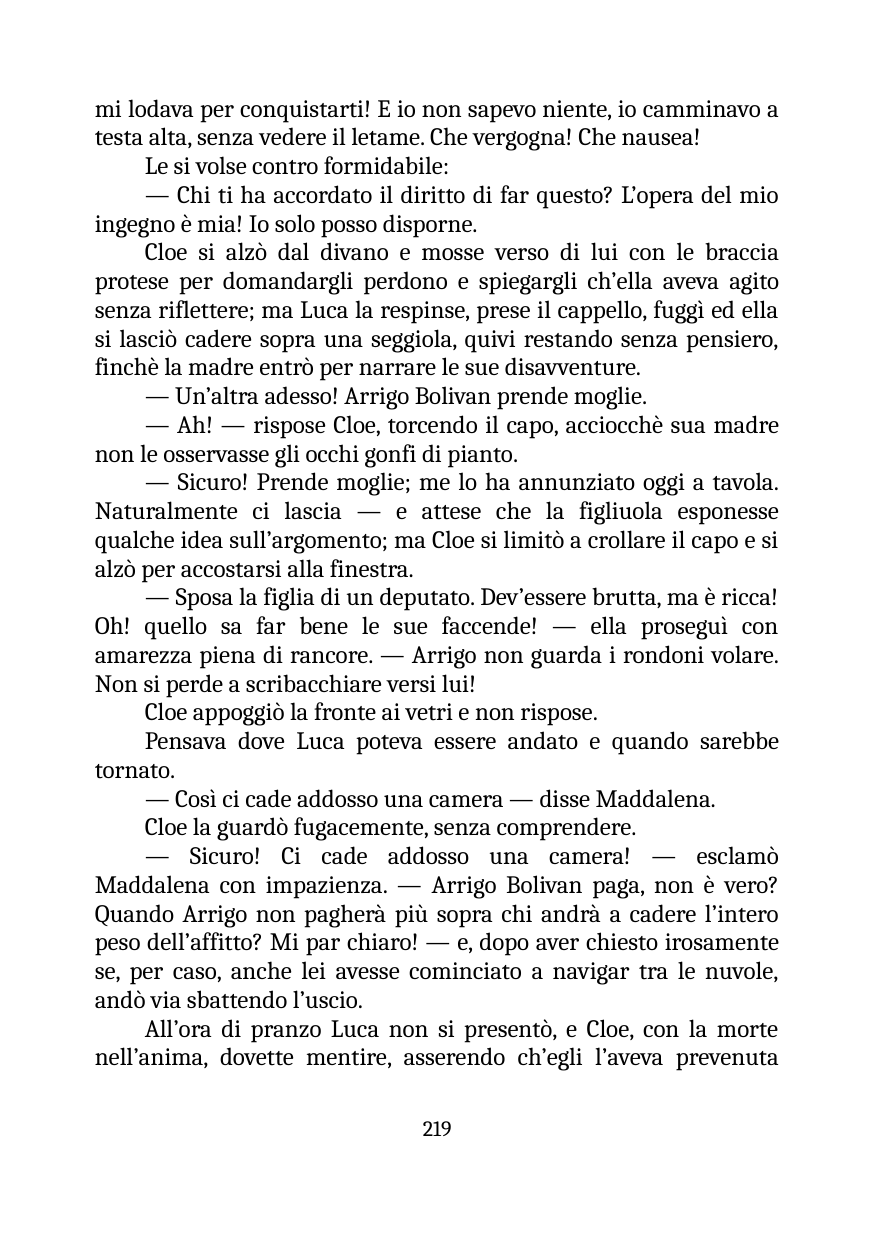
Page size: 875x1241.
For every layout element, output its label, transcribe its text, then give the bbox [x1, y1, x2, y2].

text — Sicuro! Prende moglie; me lo ha annunziato oggi a tavola. Naturalmente ci lascia — e attese che la figliuola esponesse qualche idea sull’argomento; ma Cloe si limitò a crollare il capo e si alzò per accostarsi alla finestra. [94, 468, 779, 583]
text — Sposa la figlia di un deputato. Dev’essere brutta, ma è ricca! Oh! quello sa far bene le sue faccende! — ella proseguì con amarezza piena di rancore. — Arrigo non guarda i rondoni volare. Non si perde a scribacchiare versi lui! [94, 583, 779, 698]
text Pensava dove Luca poteva essere andato e quando sarebbe tornato. [94, 727, 779, 784]
text — Ah! — rispose Cloe, torcendo il capo, acciocchè sua madre non le osservasse gli occhi gonfi di pianto. [94, 411, 779, 468]
text — Un’altra adesso! Arrigo Bolivan prende moglie. [94, 382, 779, 411]
text Le si volse contro formidabile: [94, 152, 779, 181]
text Cloe si alzò dal divano e mosse verso di lui con le braccia protese per domandargli perdono e spiegargli ch’ella aveva agito senza riflettere; ma Luca la respinse, prese il cappello, fuggì ed ella si lasciò cadere sopra una seggiola, quivi restando senza pensiero, finchè la madre entrò per narrare le sue disavventure. [94, 238, 779, 382]
text Cloe appoggiò la fronte ai vetri e non rispose. [94, 698, 779, 727]
text — Sicuro! Ci cade addosso una camera! — esclamò Maddalena con impazienza. — Arrigo Bolivan paga, non è vero? Quando Arrigo non pagherà più sopra chi andrà a cadere l’intero peso dell’affitto? Mi par chiaro! — e, dopo aver chiesto irosamente se, per caso, anche lei avesse cominciato a navigar tra le nuvole, andò via sbattendo l’uscio. [94, 842, 779, 1014]
text — Così ci cade addosso una camera — disse Maddalena. [94, 784, 779, 813]
text Cloe la guardò fugacemente, senza comprendere. [94, 813, 779, 842]
text — Chi ti ha accordato il diritto di far questo? L’opera del mio ingegno è mia! Io solo posso disporne. [94, 181, 779, 238]
text All’ora di pranzo Luca non si presentò, e Cloe, con la morte nell’anima, dovette mentire, asserendo ch’egli l’aveva prevenuta [94, 1014, 779, 1072]
text mi lodava per conquistarti! E io non sapevo niente, io camminavo a testa alta, senza vedere il letame. Che vergogna! Che nausea! [94, 94, 779, 152]
